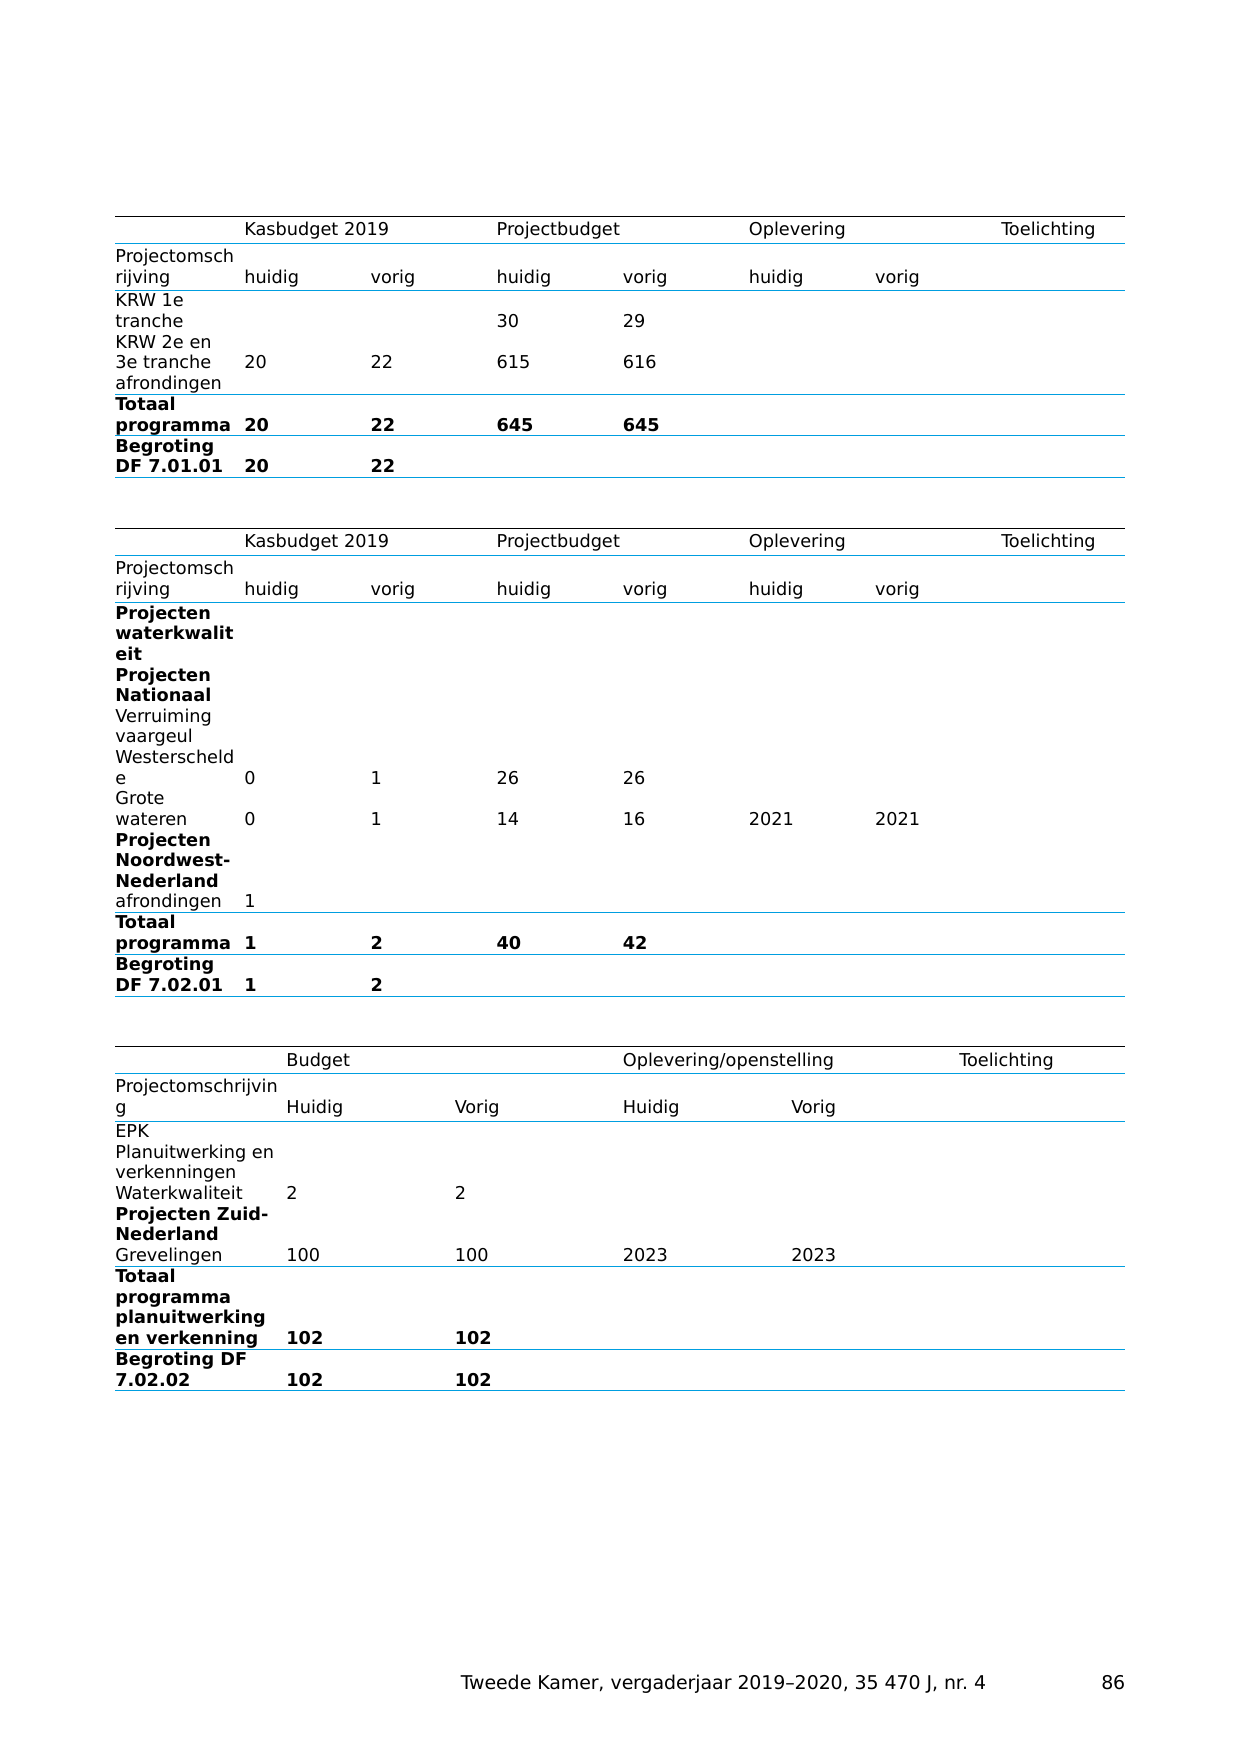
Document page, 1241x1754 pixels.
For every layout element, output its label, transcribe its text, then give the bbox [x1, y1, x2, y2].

table_cell 2 [283, 1122, 452, 1204]
table_cell [620, 891, 746, 912]
table_cell vorig [620, 244, 746, 290]
table_cell [956, 1267, 1125, 1348]
table_cell [998, 706, 1125, 788]
table_cell [494, 955, 620, 996]
table_cell huidig [494, 244, 620, 290]
table_cell Projectomschrijving [115, 556, 241, 602]
table_cell Projecten Zuid-Nederland [115, 1204, 283, 1245]
table_cell [872, 332, 998, 373]
table_cell Totaal programma planuitwerking en verkenning [115, 1267, 283, 1348]
table_cell Grevelingen [115, 1245, 283, 1266]
table_cell Huidig [283, 1074, 452, 1121]
table_cell [115, 529, 241, 554]
table_cell vorig [368, 244, 493, 290]
table_cell [368, 603, 493, 664]
table_cell huidig [241, 556, 367, 602]
table_cell [283, 1204, 452, 1245]
table_cell vorig [872, 556, 998, 602]
table_cell 42 [620, 913, 746, 954]
table_cell 1 [368, 788, 493, 829]
table_cell [956, 1204, 1125, 1245]
table_cell 2 [368, 955, 493, 996]
table_cell Verruiming vaargeul Westerschelde [115, 706, 241, 788]
table_cell [241, 373, 367, 393]
table_cell [872, 291, 998, 332]
table_cell 1 [241, 955, 367, 996]
table_cell EPK Planuitwerking en verkenningen Waterkwaliteit [115, 1122, 283, 1204]
table_cell [746, 603, 872, 664]
table_cell [241, 291, 367, 332]
table_cell [956, 1122, 1125, 1204]
table_cell Begroting DF 7.02.02 [115, 1350, 283, 1390]
table_cell [872, 603, 998, 664]
table_cell [746, 665, 872, 706]
table_cell 1 [241, 913, 367, 954]
table_cell Grote wateren [115, 788, 241, 829]
table_cell [115, 1047, 283, 1073]
table_cell [746, 373, 872, 393]
table_cell huidig [746, 556, 872, 602]
table_cell 100 [283, 1245, 452, 1266]
table_cell [746, 891, 872, 912]
table_cell Projectomschrijving [115, 1074, 283, 1121]
table_cell [998, 788, 1125, 829]
table_cell [872, 395, 998, 435]
table_cell [746, 291, 872, 332]
table_cell Projecten Nationaal [115, 665, 241, 706]
table_cell vorig [368, 556, 493, 602]
table_cell [788, 1122, 956, 1204]
table_cell Projectbudget [494, 529, 746, 554]
table_cell Totaal programma [115, 395, 241, 435]
table_cell Vorig [452, 1074, 620, 1121]
table_cell [620, 603, 746, 664]
table_cell 16 [620, 788, 746, 829]
table_cell KRW 2e en 3e tranche [115, 332, 241, 373]
table_cell Oplevering [746, 529, 872, 554]
table_cell 20 [241, 332, 367, 373]
table_cell 615 [494, 332, 620, 373]
table_cell afrondingen [115, 891, 241, 912]
table_cell [872, 891, 998, 912]
table_cell 22 [368, 395, 493, 435]
table_cell [494, 830, 620, 891]
table_cell [998, 830, 1125, 891]
table_cell [746, 332, 872, 373]
table_cell 1 [241, 891, 367, 912]
table_cell Kasbudget 2019 [241, 217, 493, 243]
table_cell 645 [494, 395, 620, 435]
table_cell 100 [452, 1245, 620, 1266]
table_cell [368, 373, 493, 393]
table_cell [872, 665, 998, 706]
table_cell [494, 373, 620, 393]
table_cell 40 [494, 913, 620, 954]
table_cell [368, 830, 493, 891]
table_cell [620, 830, 746, 891]
table_cell [241, 665, 367, 706]
table_cell Budget [283, 1047, 620, 1073]
table_cell [998, 955, 1125, 996]
table_cell 102 [283, 1350, 452, 1390]
table_cell [494, 665, 620, 706]
table_cell [746, 955, 872, 996]
table_cell [872, 217, 998, 243]
table_cell [115, 217, 241, 243]
table_cell Begroting DF 7.01.01 [115, 436, 241, 477]
table_cell [241, 603, 367, 664]
table_cell [620, 665, 746, 706]
table_cell [956, 1350, 1125, 1390]
table_cell [872, 436, 998, 477]
table_cell Projectomschrijving [115, 244, 241, 290]
table_cell huidig [494, 556, 620, 602]
table_cell 2023 [620, 1245, 788, 1266]
table_cell [998, 603, 1125, 664]
table_cell 1 [368, 706, 493, 788]
table_cell 2021 [746, 788, 872, 829]
table_cell Oplevering/openstelling [620, 1047, 956, 1073]
table_cell 102 [452, 1350, 620, 1390]
table_cell huidig [241, 244, 367, 290]
table_cell 616 [620, 332, 746, 373]
table_cell Huidig [620, 1074, 788, 1121]
table_cell 20 [241, 436, 367, 477]
table_cell [746, 706, 872, 788]
table_cell 26 [620, 706, 746, 788]
table_cell 102 [283, 1267, 452, 1348]
table_cell [998, 291, 1125, 332]
table_cell [368, 665, 493, 706]
table_cell [620, 436, 746, 477]
table_cell [872, 955, 998, 996]
table_cell [746, 913, 872, 954]
table_cell 2023 [788, 1245, 956, 1266]
table_cell [788, 1204, 956, 1245]
table_cell [998, 395, 1125, 435]
table_cell KRW 1e tranche [115, 291, 241, 332]
table_cell [998, 665, 1125, 706]
table_cell Kasbudget 2019 [241, 529, 493, 554]
table_cell vorig [872, 244, 998, 290]
table_cell [494, 891, 620, 912]
table_cell [998, 436, 1125, 477]
table_cell [998, 913, 1125, 954]
table_cell [872, 706, 998, 788]
table_cell vorig [620, 556, 746, 602]
table_cell 30 [494, 291, 620, 332]
table_cell [788, 1267, 956, 1348]
table_cell Toelichting [998, 529, 1125, 554]
table_cell Projecten waterkwaliteit [115, 603, 241, 664]
table_cell [620, 1204, 788, 1245]
table_cell [998, 244, 1125, 290]
table_cell 2 [368, 913, 493, 954]
table_cell 14 [494, 788, 620, 829]
table_cell Vorig [788, 1074, 956, 1121]
table_cell Toelichting [956, 1047, 1125, 1073]
table_header Verkenning en planuitwerking waterkwaliteit [115, 1021, 1125, 1046]
table_cell 29 [620, 291, 746, 332]
table_cell afrondingen [115, 373, 241, 393]
table_cell huidig [746, 244, 872, 290]
table_cell [998, 332, 1125, 373]
table_cell Projecten Noordwest-Nederland [115, 830, 241, 891]
table_cell [620, 1350, 788, 1390]
table_cell 2021 [872, 788, 998, 829]
table_header Realisatieprogramma waterkwaliteit [115, 503, 1125, 527]
table_cell 22 [368, 332, 493, 373]
table_cell [241, 830, 367, 891]
table_cell [956, 1245, 1125, 1266]
table_cell 22 [368, 436, 493, 477]
table_cell 0 [241, 706, 367, 788]
table_header Realisatieprogramma Kaderrichtlijn water [115, 191, 1125, 216]
table_cell [620, 1267, 788, 1348]
table_cell [494, 603, 620, 664]
table_cell [872, 529, 998, 554]
table_cell 20 [241, 395, 367, 435]
table_cell [998, 373, 1125, 393]
table_cell [788, 1350, 956, 1390]
table_cell [746, 436, 872, 477]
table_cell Begroting DF 7.02.01 [115, 955, 241, 996]
table_cell [494, 436, 620, 477]
table_cell Totaal programma [115, 913, 241, 954]
table_cell 0 [241, 788, 367, 829]
table_cell Toelichting [998, 217, 1125, 243]
table_cell Projectbudget [494, 217, 746, 243]
table_cell 26 [494, 706, 620, 788]
table_cell 2 [452, 1122, 620, 1204]
table_cell [620, 373, 746, 393]
table_cell [452, 1204, 620, 1245]
table_cell [872, 373, 998, 393]
table_cell 645 [620, 395, 746, 435]
table_cell [368, 891, 493, 912]
table_cell 102 [452, 1267, 620, 1348]
table_cell [620, 1122, 788, 1204]
table_cell [956, 1074, 1125, 1121]
table_cell [998, 556, 1125, 602]
table_cell [872, 913, 998, 954]
table_cell [998, 891, 1125, 912]
table_cell Oplevering [746, 217, 872, 243]
table_cell [620, 955, 746, 996]
table_cell [368, 291, 493, 332]
table_cell [872, 830, 998, 891]
table_cell [746, 395, 872, 435]
table_cell [746, 830, 872, 891]
